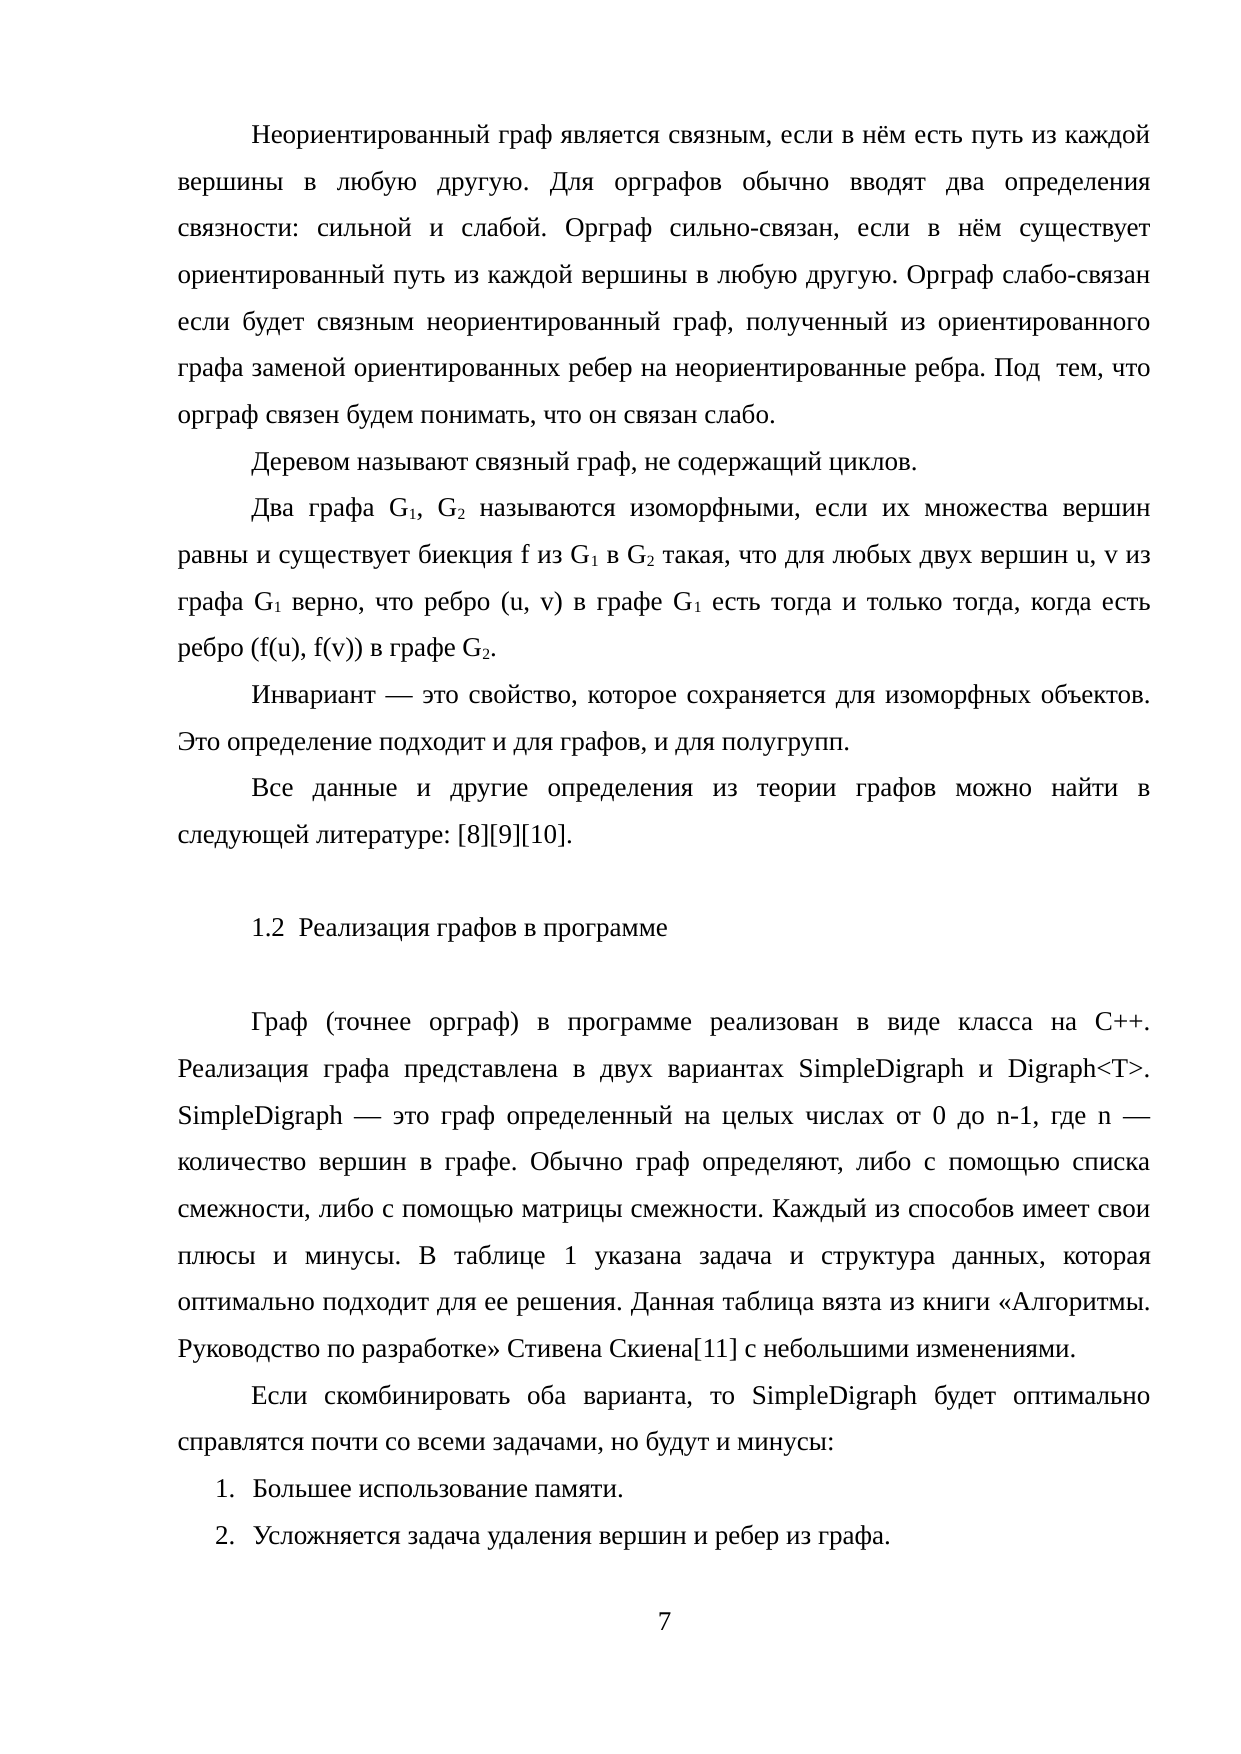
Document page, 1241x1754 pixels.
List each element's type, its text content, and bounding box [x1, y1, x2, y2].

text Инвариант — это свойство, которое сохраняется для изоморфных объектов. Это определение подходит и для графов, и для полугрупп. [177, 678, 1152, 756]
text Если скомбинировать оба варианта, то SimpleDigraph будет оптимально справлятся почти со всеми задачами, но будут и минусы: [177, 1379, 1152, 1457]
text Граф (точнее орграф) в программе реализован в виде класса на C++. Реализация графа представлена в двух вариантах SimpleDigraph и Digraph<T>. SimpleDigraph — это граф определенный на целых числах от 0 до n-1, где n — количество вершин в графе. Обычно граф определяют, либо с помощью списка смежности, либо с помощью матрицы смежности. Каждый из способов имеет свои плюсы и минусы. В таблице 1 указана задача и структура данных, которая оптимально подходит для ее решения. Данная таблица вязта из книги «Алгоритмы. Руководство по разработке» Стивена Скиена[11] с небольшими изменениями. [177, 1005, 1152, 1363]
text Деревом называют связный граф, не содержащий циклов. [177, 445, 1152, 476]
text Два графа G1, G2 называются изоморфными, если их множества вершин равны и существует биекция f из G1 в G2 такая, что для любых двух вершин u, v из графа G1 верно, что ребро (u, v) в графе G1 есть тогда и только тогда, когда есть ребро (f(u), f(v)) в графе G2. [177, 491, 1152, 663]
subtitle Реализация графов в программе [177, 911, 1152, 943]
list Большее использование памяти. [215, 1472, 1152, 1503]
list Усложняется задача удаления вершин и ребер из графа. [215, 1519, 1152, 1550]
text Все данные и другие определения из теории графов можно найти в следующей литературе: [8][9][10]. [177, 771, 1152, 849]
text Неориентированный граф является связным, если в нём есть путь из каждой вершины в любую другую. Для орграфов обычно вводят два определения связности: сильной и слабой. Орграф сильно-связан, если в нём существует ориентированный путь из каждой вершины в любую другую. Орграф слабо-связан если будет связным неориентированный граф, полученный из ориентированного графа заменой ориентированных ребер на неориентированные ребра. Под тем, что орграф связен будем понимать, что он связан слабо. [177, 118, 1152, 429]
